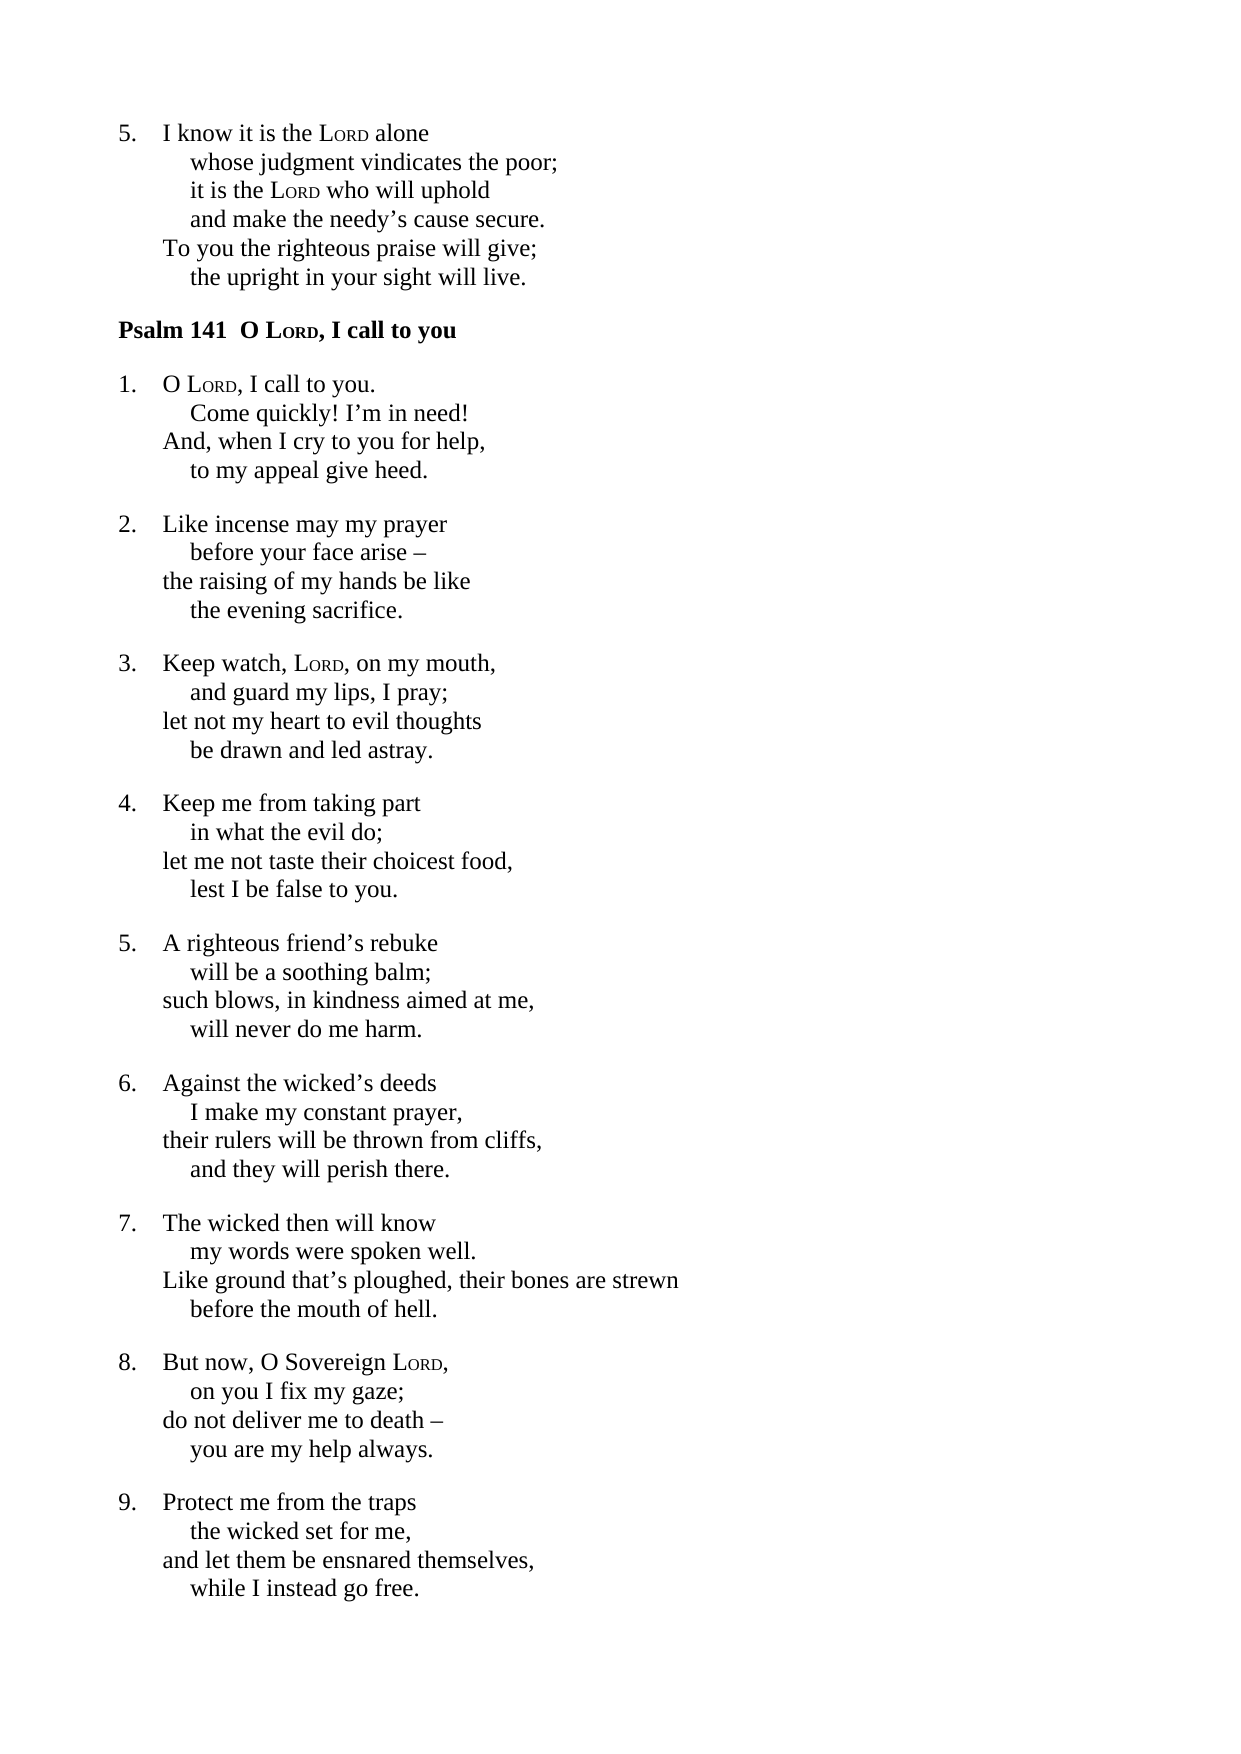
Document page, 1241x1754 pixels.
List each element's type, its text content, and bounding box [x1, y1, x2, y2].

text in what the evil do; [171, 817, 1122, 846]
text 5. I know it is the Lord alone [118, 118, 1122, 147]
text will never do me harm. [171, 1014, 1122, 1043]
text it is the Lord who will uphold [171, 176, 1122, 204]
text before the mouth of hell. [171, 1294, 1122, 1323]
text Like ground that’s ploughed, their bones are strewn [162, 1265, 1122, 1294]
text on you I fix my gaze; [171, 1376, 1122, 1405]
text Come quickly! I’m in need! [171, 398, 1122, 426]
text the evening sacrifice. [171, 595, 1122, 624]
text and make the needy’s cause secure. [171, 204, 1122, 233]
text I make my constant prayer, [171, 1097, 1122, 1125]
text while I instead go free. [171, 1573, 1122, 1602]
text to my appeal give heed. [171, 455, 1122, 484]
text let not my heart to evil thoughts [162, 706, 1122, 735]
text the raising of my hands be like [162, 566, 1122, 595]
text you are my help always. [171, 1434, 1122, 1462]
text before your face arise – [171, 537, 1122, 566]
text lest I be false to you. [171, 874, 1122, 903]
text 1. O Lord, I call to you. [118, 369, 1122, 398]
text do not deliver me to death – [162, 1405, 1122, 1434]
text let me not taste their choicest food, [162, 846, 1122, 874]
text and guard my lips, I pray; [171, 677, 1122, 706]
text 8. But now, O Sovereign Lord, [118, 1347, 1122, 1376]
text my words were spoken well. [171, 1236, 1122, 1265]
text To you the righteous praise will give; [162, 233, 1122, 262]
text such blows, in kindness aimed at me, [162, 986, 1122, 1014]
text 4. Keep me from taking part [118, 788, 1122, 817]
subtitle Psalm 141 O Lord, I call to you [118, 315, 1122, 344]
text whose judgment vindicates the poor; [171, 147, 1122, 176]
text the wicked set for me, [171, 1516, 1122, 1545]
text and let them be ensnared themselves, [162, 1545, 1122, 1573]
text will be a soothing balm; [171, 957, 1122, 986]
text 7. The wicked then will know [118, 1208, 1122, 1236]
text 2. Like incense may my prayer [118, 509, 1122, 537]
text their rulers will be thrown from cliffs, [162, 1125, 1122, 1154]
text the upright in your sight will live. [171, 262, 1122, 291]
text be drawn and led astray. [171, 735, 1122, 763]
text And, when I cry to you for help, [162, 426, 1122, 455]
text 3. Keep watch, Lord, on my mouth, [118, 648, 1122, 677]
text and they will perish there. [171, 1154, 1122, 1183]
text 6. Against the wicked’s deeds [118, 1068, 1122, 1097]
text 5. A righteous friend’s rebuke [118, 928, 1122, 957]
text 9. Protect me from the traps [118, 1487, 1122, 1516]
